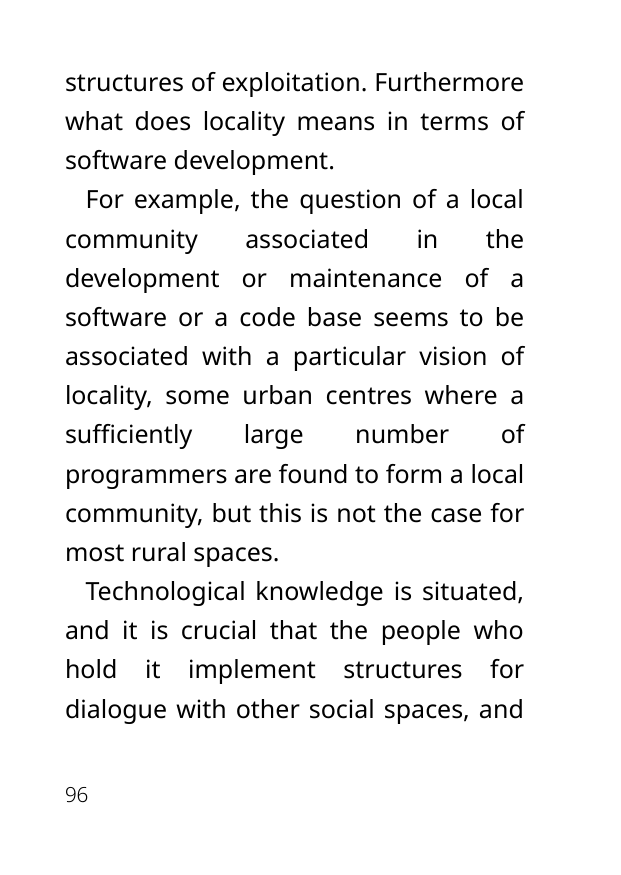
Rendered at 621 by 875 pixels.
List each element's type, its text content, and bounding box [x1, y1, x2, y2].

text For example, the question of a local community associated in the development or maintenance of a software or a code base seems to be associated with a particular vision of locality, some urban centres where a sufficiently large number of programmers are found to form a local community, but this is not the case for most rural spaces. [65, 182, 524, 569]
text Technological knowledge is situated, and it is crucial that the people who hold it implement structures for dialogue with other social spaces, and [65, 574, 524, 725]
text structures of exploitation. Furthermore what does locality means in terms of software development. [65, 65, 524, 177]
